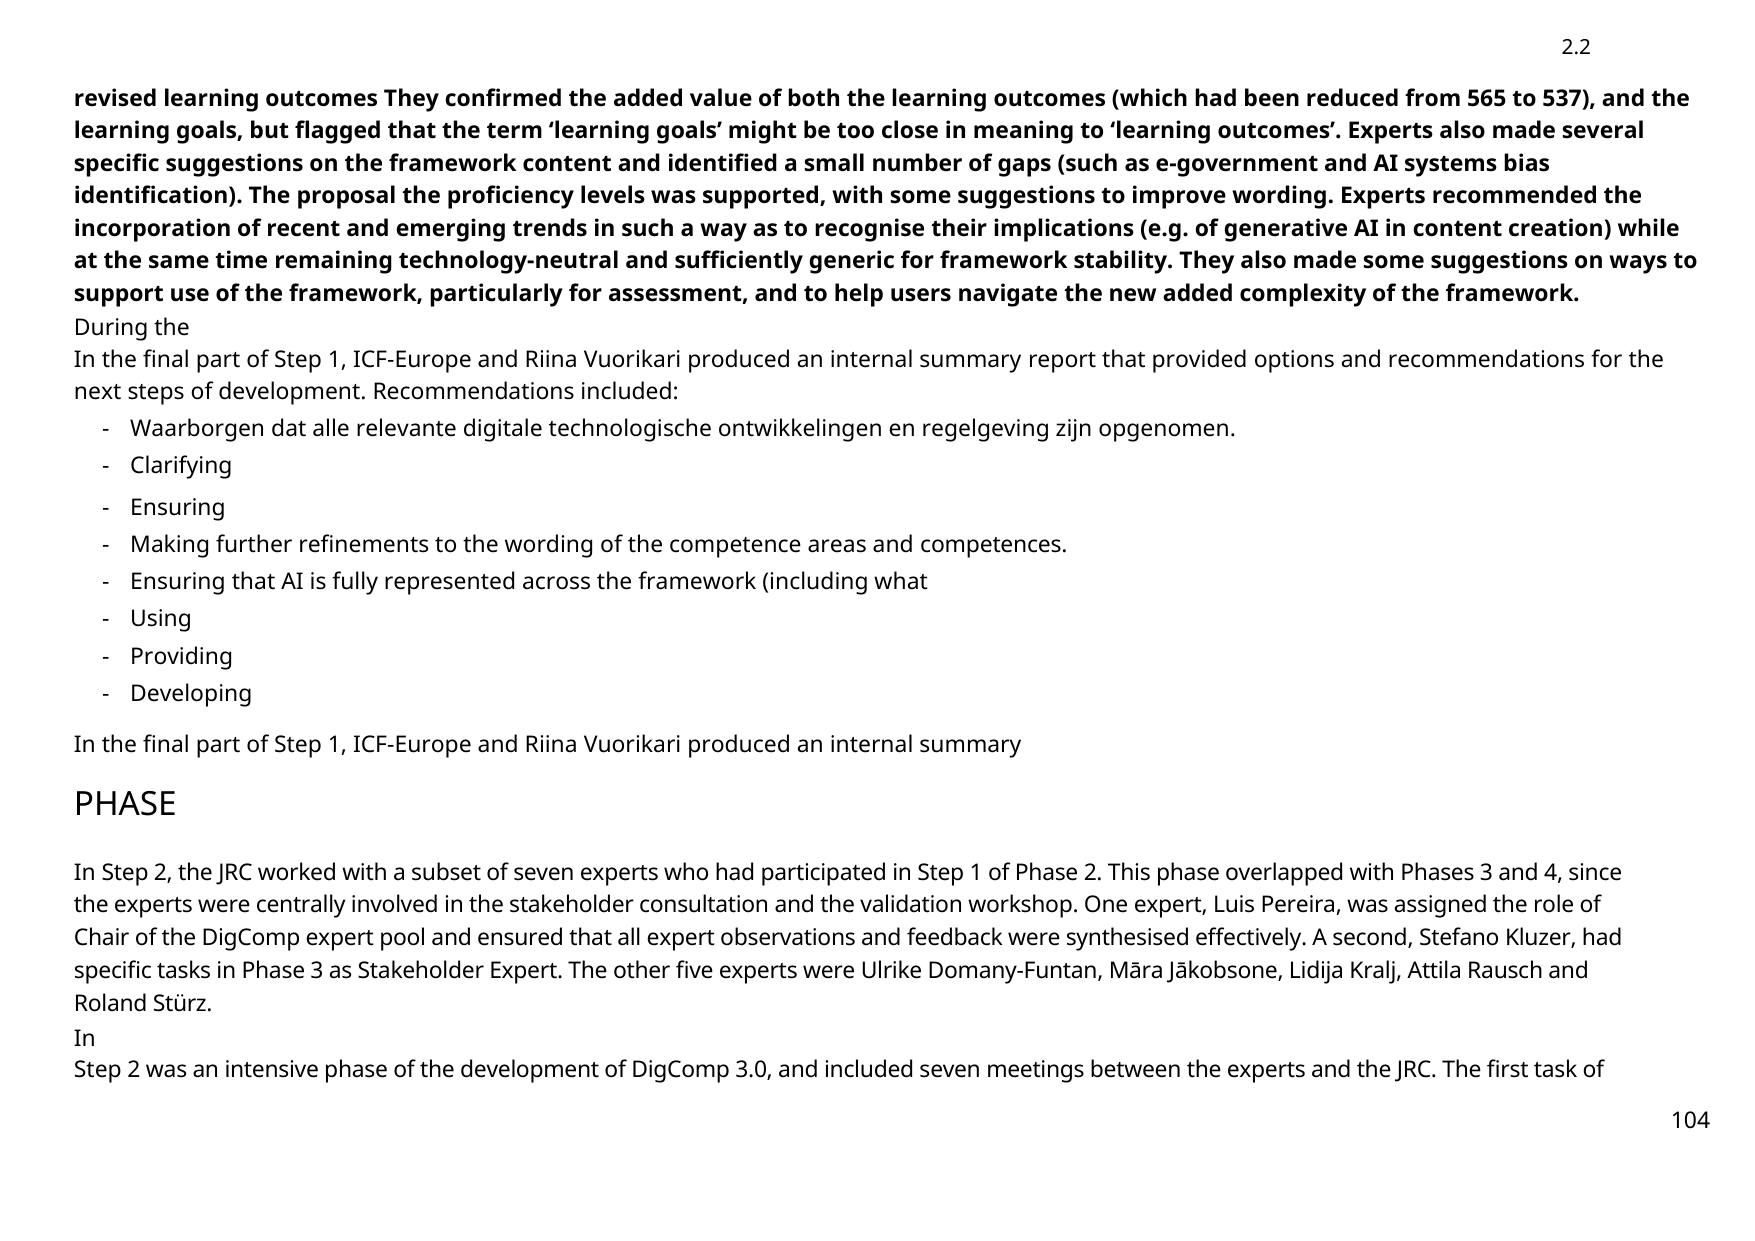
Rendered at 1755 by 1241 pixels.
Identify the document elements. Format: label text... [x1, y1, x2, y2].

text In the final part of Step 1, ICF-Europe and Riina Vuorikari produced an internal summary report that provided options and recommendations for the next steps of development. Recommendations included: [74, 342, 1693, 407]
text In Step 2, the JRC worked with a subset of seven experts who had participated in Step 1 of Phase 2. This phase overlapped with Phases 3 and 4, since the experts were centrally involved in the stakeholder consultation and the validation workshop. One expert, Luis Pereira, was assigned the role of Chair of the DigComp expert pool and ensured that all expert observations and feedback were synthesised effectively. A second, Stefano Kluzer, had specific tasks in Phase 3 as Stakeholder Expert. The other five experts were Ulrike Domany-Funtan, Māra Jākobsone, Lidija Kralj, Attila Rausch and Roland Stürz. [74, 856, 1649, 1018]
list Clarifying [102, 449, 1710, 480]
list Waarborgen dat alle relevante digitale technologische ontwikkelingen en regelgeving zijn opgenomen. [102, 412, 1597, 443]
text revised learning outcomes They confirmed the added value of both the learning outcomes (which had been reduced from 565 to 537), and the learning goals, but flagged that the term ‘learning goals’ might be too close in meaning to ‘learning outcomes’. Experts also made several specific suggestions on the framework content and identified a small number of gaps (such as e-government and AI systems bias identification). The proposal the proficiency levels was supported, with some suggestions to improve wording. Experts recommended the incorporation of recent and emerging trends in such a way as to recognise their implications (e.g. of generative AI in content creation) while at the same time remaining technology-neutral and sufficiently generic for framework stability. They also made some suggestions on ways to support use of the framework, particularly for assessment, and to help users navigate the new added complexity of the framework. [74, 82, 1702, 308]
list Providing [102, 639, 1710, 671]
text Step 2 was an intensive phase of the development of DigComp 3.0, and included seven meetings between the experts and the JRC. The first task of [74, 1053, 1664, 1084]
text In the final part of Step 1, ICF-Europe and Riina Vuorikari produced an internal summary [74, 728, 1710, 759]
list Making further refinements to the wording of the competence areas and competences. [102, 528, 1671, 559]
text During the [74, 311, 1710, 342]
list Ensuring that AI is fully represented across the framework (including what [102, 565, 1662, 596]
text In [74, 1022, 1710, 1053]
list Developing [102, 677, 1710, 708]
list Using [102, 602, 1710, 633]
subtitle PHASE [74, 780, 1710, 825]
list Ensuring [102, 491, 1671, 522]
